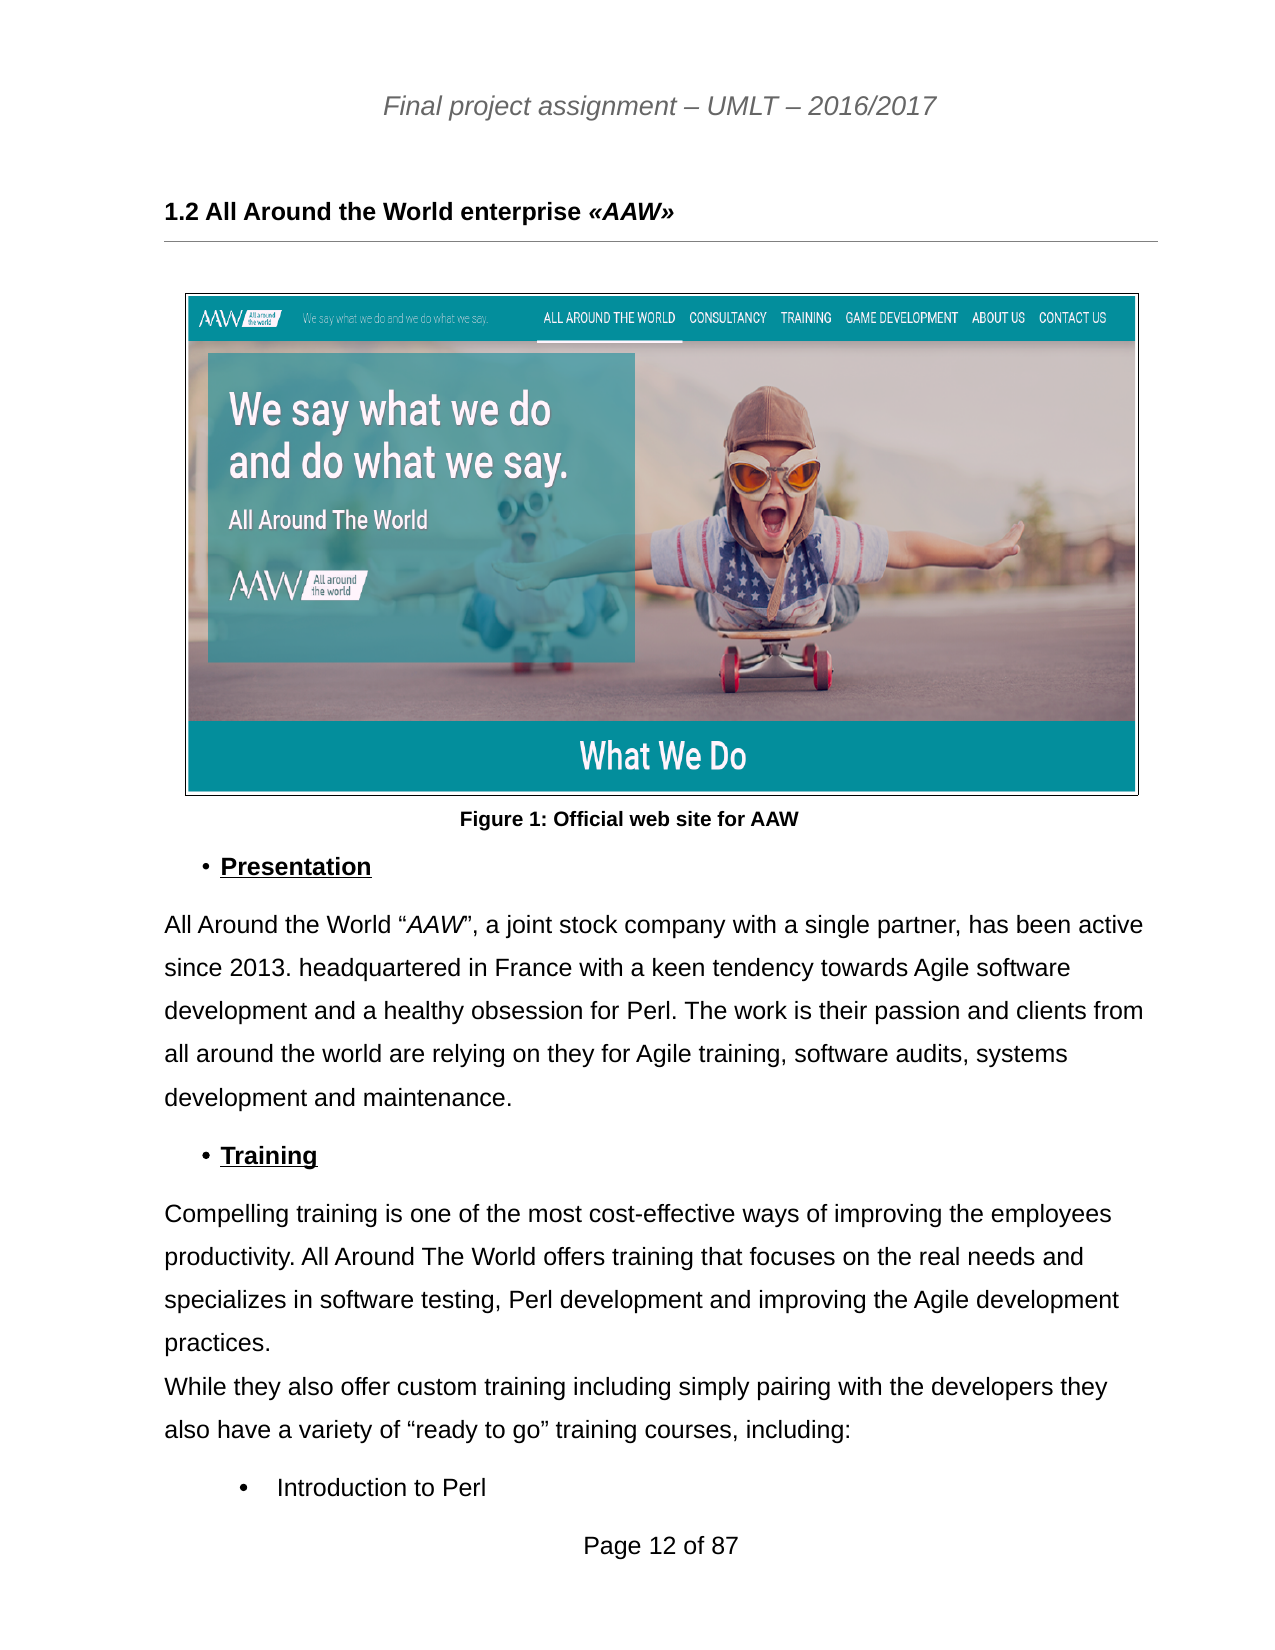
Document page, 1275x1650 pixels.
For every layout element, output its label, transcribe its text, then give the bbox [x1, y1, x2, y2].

picture [188, 296, 1135, 792]
text While they also offer custom training including simply pairing with the developers they also have a variety of “ready to go” training courses, including: [164, 1371, 1158, 1443]
text All Around the World “AAW”, a joint stock company with a single partner, has been active since 2013. headquartered in France with a keen tendency towards Agile software development and a healthy obsession for Perl. The work is their passion and clients from all around the world are relying on they for Agile training, software audits, systems development and maintenance. [164, 910, 1158, 1111]
text Compelling training is one of the most cost-effective ways of improving the employees productivity. All Around The World offers training that focuses on the real needs and specializes in software testing, Perl development and improving the Agile development practices. [164, 1199, 1158, 1357]
list Training [202, 1141, 1158, 1169]
text Figure 1: Official web site for AAW [164, 270, 1158, 831]
subtitle 1.2 All Around the World enterprise «AAW» [164, 197, 1158, 226]
list Presentation [202, 852, 1158, 881]
list Introduction to Perl [239, 1473, 1158, 1502]
